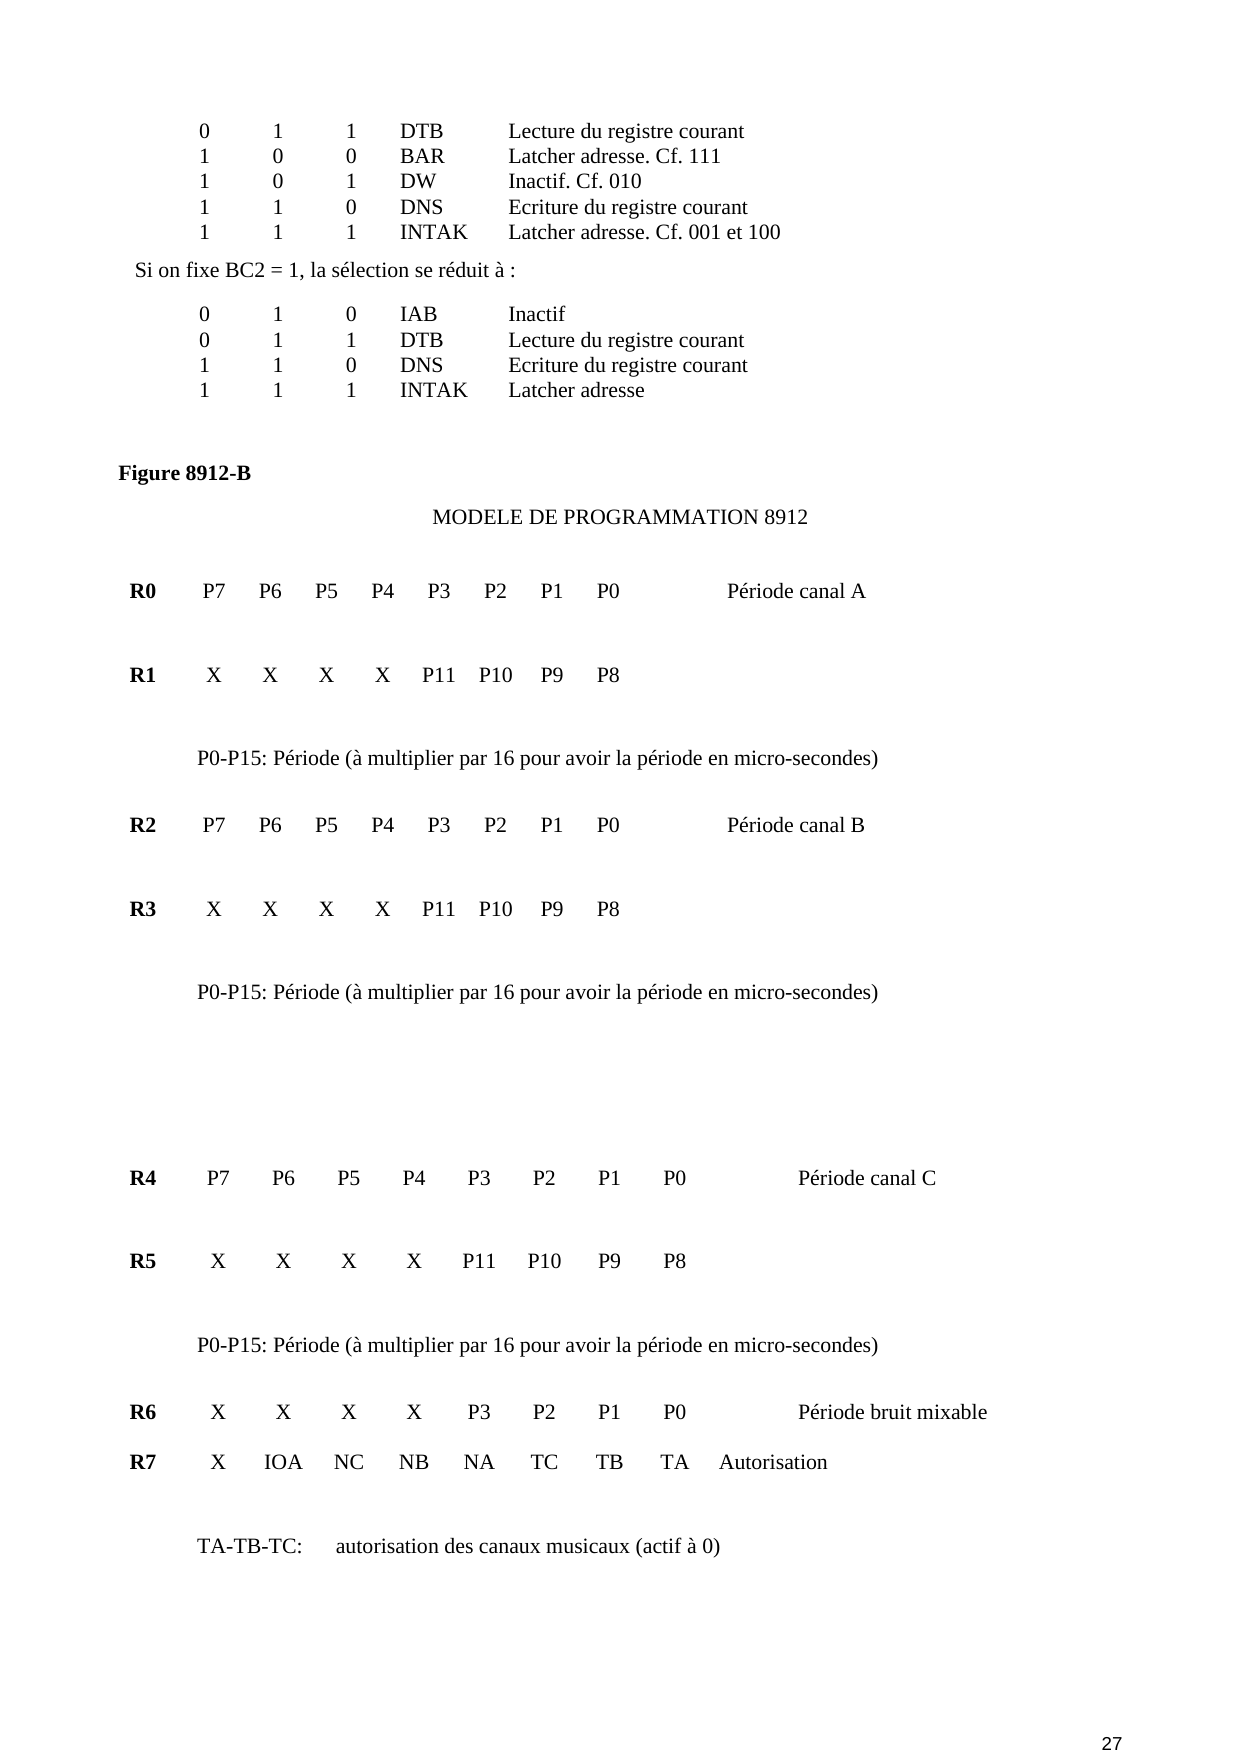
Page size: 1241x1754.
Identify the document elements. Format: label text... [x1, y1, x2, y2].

table_cell X [381, 1219, 446, 1303]
table_cell 0 [314, 194, 388, 219]
table_cell P0-P15: Période (à multiplier par 16 pour avoir la période en micro-secondes) [186, 716, 1029, 800]
table_cell [118, 716, 186, 800]
table_cell 1 [167, 219, 242, 244]
table_cell R7 [118, 1437, 186, 1503]
table_cell 1 [167, 377, 242, 402]
table_cell 0 [242, 169, 313, 194]
table_cell P10 [467, 867, 524, 950]
table_cell 1 [242, 219, 313, 244]
table_cell X [186, 1437, 251, 1503]
table_header P7 [186, 549, 242, 633]
table_header P2 [467, 549, 524, 633]
table_cell X [242, 867, 298, 950]
table_cell DNS [389, 352, 497, 377]
table_header R4 [118, 1136, 186, 1219]
table_cell 1 [242, 118, 313, 143]
table_cell NA [446, 1437, 512, 1503]
table_cell Inactif. Cf. 010 [497, 169, 1041, 194]
table_cell P0-P15: Période (à multiplier par 16 pour avoir la période en micro-secondes) [186, 1303, 1100, 1386]
table_cell R3 [118, 867, 186, 950]
table_cell P2 [467, 800, 524, 867]
table_cell X [186, 1219, 251, 1303]
table_cell TA [642, 1437, 707, 1503]
table_cell IOA [251, 1437, 316, 1503]
table_header P6 [242, 549, 298, 633]
table_cell 1 [167, 194, 242, 219]
table_cell DW [389, 169, 497, 194]
table_cell [707, 1219, 1100, 1303]
table_cell Latcher adresse [497, 377, 1041, 402]
table_cell 1 [167, 169, 242, 194]
table_header P7 [186, 1136, 251, 1219]
text Figure 8912-B [118, 459, 1122, 485]
table_cell P0 [580, 800, 636, 867]
table_cell 0 [314, 352, 388, 377]
table_cell INTAK [389, 219, 497, 244]
table_cell Période canal B [636, 800, 1029, 867]
table_cell R5 [118, 1219, 186, 1303]
table_header Période canal A [636, 549, 1029, 633]
table_cell 1 [167, 352, 242, 377]
table_header P3 [446, 1136, 512, 1219]
table_cell Latcher adresse. Cf. 111 [497, 143, 1041, 168]
table_header Inactif [497, 301, 1041, 327]
table_cell X [298, 633, 354, 716]
table_cell Autorisation [707, 1437, 1100, 1503]
table_cell 0 [314, 143, 388, 168]
text MODELE DE PROGRAMMATION 8912 [118, 504, 1122, 529]
table_cell INTAK [389, 377, 497, 402]
table_cell P9 [524, 633, 580, 716]
table_cell R1 [118, 633, 186, 716]
table_header P0 [580, 549, 636, 633]
table_header 0 [167, 301, 242, 327]
table_cell P3 [411, 800, 467, 867]
table_header IAB [389, 301, 497, 327]
table_cell BAR [389, 143, 497, 168]
table_cell R2 [118, 800, 186, 867]
table_cell P8 [580, 867, 636, 950]
table_cell P5 [298, 800, 354, 867]
table_cell Ecriture du registre courant [497, 352, 1041, 377]
table_cell TC [512, 1437, 577, 1503]
table_cell P10 [512, 1219, 577, 1303]
table_cell 0 [167, 327, 242, 352]
table_cell Latcher adresse. Cf. 001 et 100 [497, 219, 1041, 244]
table_cell X [316, 1386, 381, 1437]
table_cell [118, 950, 186, 1034]
table_header Période canal C [707, 1136, 1100, 1219]
table_cell P2 [512, 1386, 577, 1437]
table_cell P6 [242, 800, 298, 867]
table_cell X [251, 1219, 316, 1303]
table_cell P8 [642, 1219, 707, 1303]
table_cell NC [316, 1437, 381, 1503]
table_cell 0 [242, 143, 313, 168]
table_cell P11 [446, 1219, 512, 1303]
table_cell X [381, 1386, 446, 1437]
table_header 1 [242, 301, 313, 327]
table_cell DNS [389, 194, 497, 219]
table_cell P11 [411, 867, 467, 950]
table_header P1 [524, 549, 580, 633]
table_cell 1 [242, 352, 313, 377]
table_cell P8 [580, 633, 636, 716]
table_cell [636, 633, 1029, 716]
table_header 0 [314, 301, 388, 327]
table_cell 1 [314, 118, 388, 143]
table_cell X [186, 867, 242, 950]
table_header P5 [298, 549, 354, 633]
table_header P1 [577, 1136, 642, 1219]
table_cell P1 [577, 1386, 642, 1437]
table_cell [118, 1504, 186, 1587]
table_cell P4 [354, 800, 411, 867]
table_cell 1 [314, 169, 388, 194]
table_cell 1 [242, 377, 313, 402]
table_header P4 [381, 1136, 446, 1219]
table_cell P0-P15: Période (à multiplier par 16 pour avoir la période en micro-secondes) [186, 950, 1029, 1034]
table_cell X [298, 867, 354, 950]
table_cell 1 [242, 194, 313, 219]
table_cell P9 [577, 1219, 642, 1303]
table_cell 1 [314, 219, 388, 244]
table_cell X [251, 1386, 316, 1437]
table_cell NB [381, 1437, 446, 1503]
table_cell X [354, 867, 411, 950]
table_cell P7 [186, 800, 242, 867]
table_cell Ecriture du registre courant [497, 194, 1041, 219]
table_header P4 [354, 549, 411, 633]
table_cell DTB [389, 118, 497, 143]
table_cell 1 [314, 377, 388, 402]
table_header P0 [642, 1136, 707, 1219]
table_header R0 [118, 549, 186, 633]
table_header P2 [512, 1136, 577, 1219]
table_cell TA-TB-TC: autorisation des canaux musicaux (actif à 0) [186, 1504, 1100, 1587]
table_cell X [316, 1219, 381, 1303]
table_cell 1 [242, 327, 313, 352]
table_cell P11 [411, 633, 467, 716]
table_cell TB [577, 1437, 642, 1503]
table_cell Lecture du registre courant [497, 118, 1041, 143]
table_cell P9 [524, 867, 580, 950]
table_cell Période bruit mixable [707, 1386, 1100, 1437]
table_cell 1 [167, 143, 242, 168]
table_cell 1 [314, 327, 388, 352]
text Si on fixe BC2 = 1, la sélection se réduit à : [118, 257, 1122, 282]
table_cell [118, 1303, 186, 1386]
table_cell DTB [389, 327, 497, 352]
table_header P5 [316, 1136, 381, 1219]
table_cell P0 [642, 1386, 707, 1437]
table_cell X [186, 633, 242, 716]
table_cell X [242, 633, 298, 716]
table_cell P10 [467, 633, 524, 716]
table_cell P1 [524, 800, 580, 867]
table_header P3 [411, 549, 467, 633]
table_header P6 [251, 1136, 316, 1219]
table_cell X [186, 1386, 251, 1437]
table_cell P3 [446, 1386, 512, 1437]
table_cell Lecture du registre courant [497, 327, 1041, 352]
table_cell X [354, 633, 411, 716]
table_cell R6 [118, 1386, 186, 1437]
table_cell 0 [167, 118, 242, 143]
table_cell [636, 867, 1029, 950]
